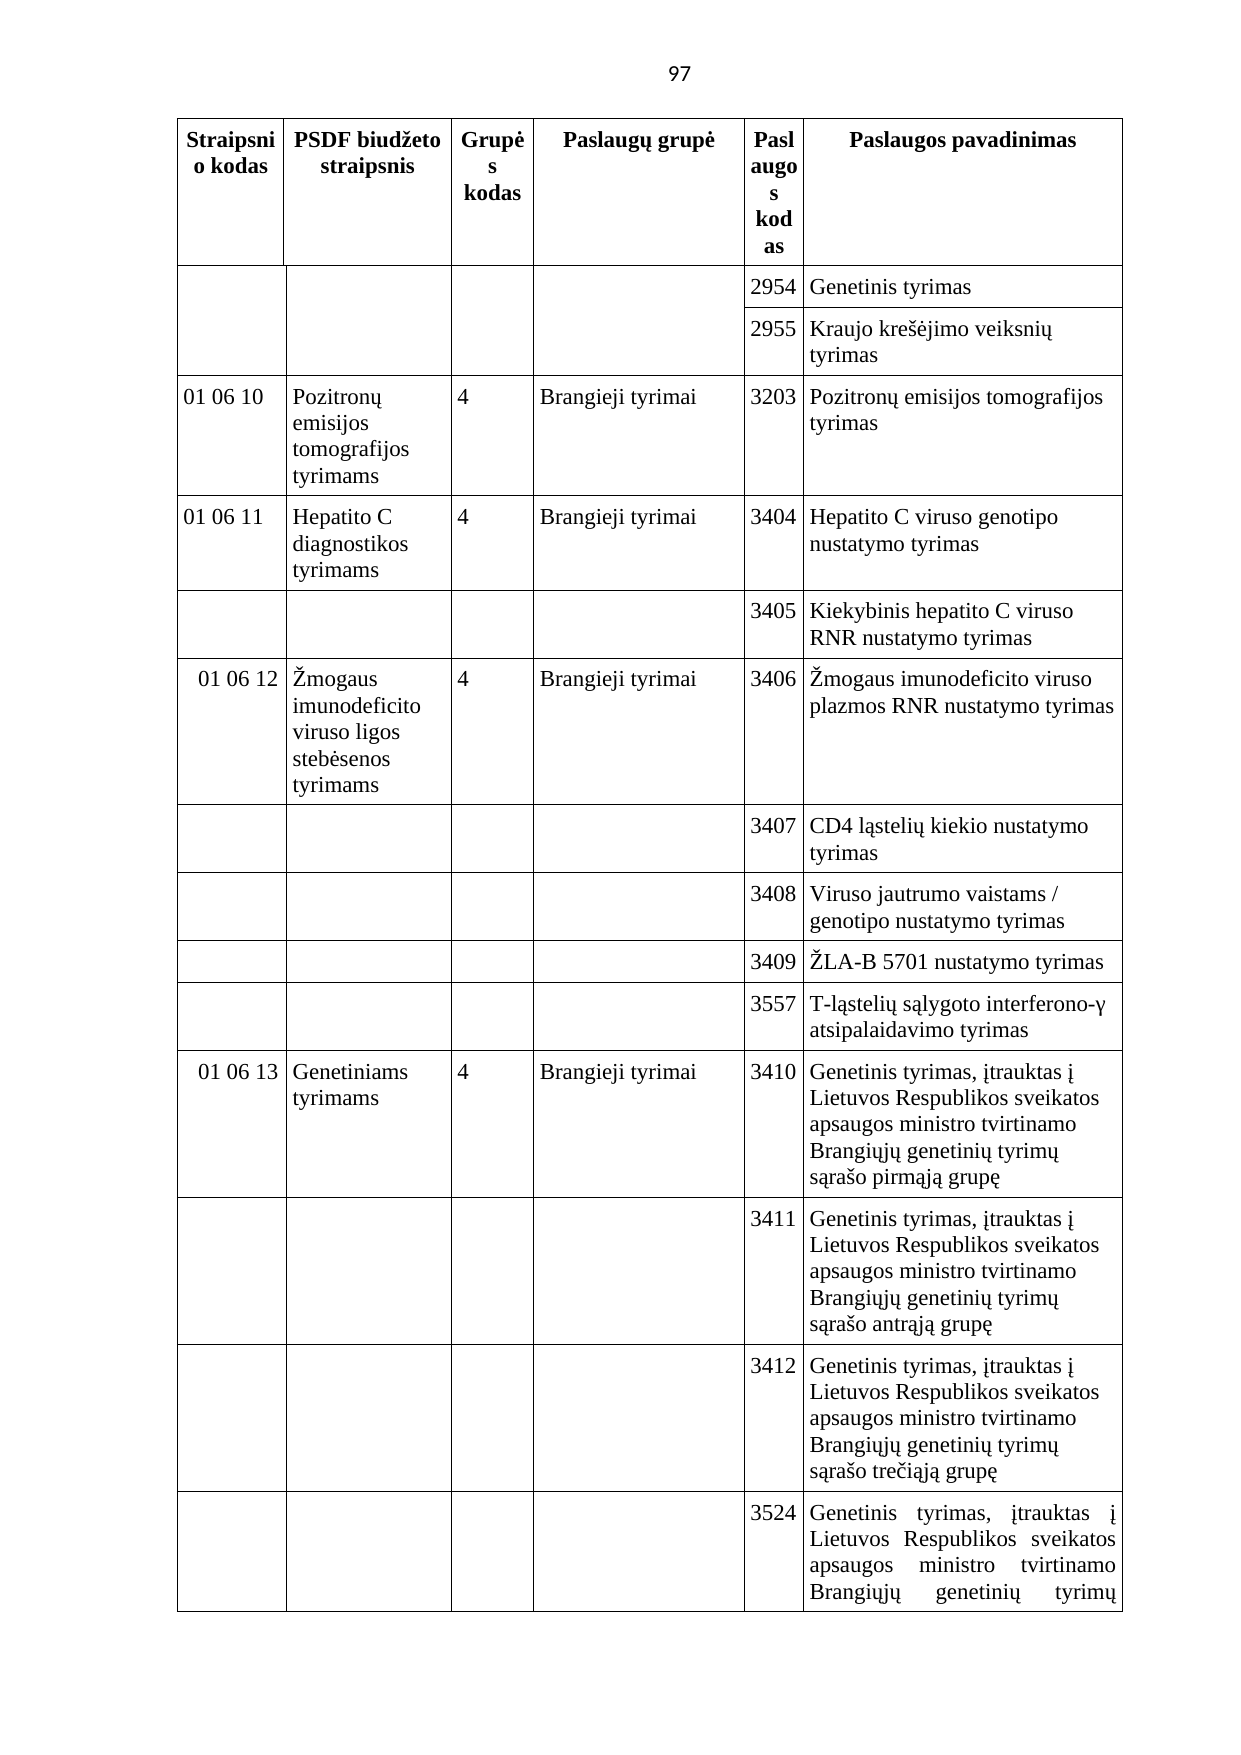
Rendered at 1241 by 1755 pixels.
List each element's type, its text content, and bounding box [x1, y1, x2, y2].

table_cell 3405 [745, 591, 803, 657]
table_cell [534, 266, 744, 307]
table_cell [452, 1345, 533, 1491]
table_cell [452, 873, 533, 940]
table_cell 3406 [745, 659, 803, 804]
table_cell Brangieji tyrimai [534, 659, 744, 804]
table_cell [287, 266, 451, 307]
table_cell [178, 307, 286, 374]
table_cell Viruso jautrumo vaistams / genotipo nustatymo tyrimas [804, 873, 1122, 940]
table_header Grupės kodas [452, 119, 533, 265]
table_cell [178, 805, 286, 872]
table_cell [452, 805, 533, 872]
table_cell T-ląstelių sąlygoto interferono-γ atsipalaidavimo tyrimas [804, 983, 1122, 1050]
table_cell 2955 [745, 308, 803, 374]
table_cell [287, 1492, 451, 1611]
table_header Paslaugos kodas [745, 119, 803, 265]
table_cell Žmogaus imunodeficito viruso ligos stebėsenos tyrimams [287, 659, 451, 804]
table_cell Hepatito C diagnostikos tyrimams [287, 496, 451, 589]
table_cell 01 06 10 [178, 376, 286, 495]
table_cell [178, 983, 286, 1050]
table_header Paslaugos pavadinimas [804, 119, 1122, 265]
table_cell CD4 ląstelių kiekio nustatymo tyrimas [804, 805, 1122, 872]
table_cell [534, 591, 744, 657]
table_cell 01 06 11 [178, 496, 286, 589]
table_cell [287, 1198, 451, 1344]
table_cell [534, 873, 744, 940]
table_cell [178, 1345, 286, 1491]
table_cell Brangieji tyrimai [534, 496, 744, 589]
table_cell Brangieji tyrimai [534, 1051, 744, 1197]
table_cell 3410 [745, 1051, 803, 1197]
table_cell 3408 [745, 873, 803, 940]
table_cell [452, 941, 533, 982]
table_cell [534, 983, 744, 1050]
table_cell [178, 1198, 286, 1344]
table_cell [178, 941, 286, 982]
table_cell 3203 [745, 376, 803, 495]
table_cell Pozitronų emisijos tomografijos tyrimas [804, 376, 1122, 495]
table_cell [534, 1492, 744, 1611]
table_cell Hepatito C viruso genotipo nustatymo tyrimas [804, 496, 1122, 589]
table_cell [287, 805, 451, 872]
table_cell [534, 1345, 744, 1491]
table_cell Genetinis tyrimas, įtrauktas į Lietuvos Respublikos sveikatos apsaugos ministro tvirtinamo Brangiųjų genetinių tyrimų [804, 1492, 1122, 1611]
table_cell [534, 307, 744, 374]
table_cell [534, 1198, 744, 1344]
table_cell Kiekybinis hepatito C viruso RNR nustatymo tyrimas [804, 591, 1122, 657]
table_cell [452, 983, 533, 1050]
table_cell 3407 [745, 805, 803, 872]
table_cell [287, 873, 451, 940]
table_cell [287, 1345, 451, 1491]
table_cell Genetinis tyrimas [804, 266, 1122, 307]
table_cell Žmogaus imunodeficito viruso plazmos RNR nustatymo tyrimas [804, 659, 1122, 804]
table_cell 3412 [745, 1345, 803, 1491]
table_cell 3524 [745, 1492, 803, 1611]
table_cell [452, 591, 533, 657]
table_cell ŽLA-B 5701 nustatymo tyrimas [804, 941, 1122, 982]
table_header Straipsnio kodas [178, 119, 283, 265]
table_cell Kraujo krešėjimo veiksnių tyrimas [804, 308, 1122, 374]
table_cell [287, 983, 451, 1050]
table_cell [452, 1492, 533, 1611]
table_cell [287, 591, 451, 657]
table_cell [287, 307, 451, 374]
table_cell [534, 805, 744, 872]
table_cell [287, 941, 451, 982]
table_cell Genetinis tyrimas, įtrauktas į Lietuvos Respublikos sveikatos apsaugos ministro tvirtinamo Brangiųjų genetinių tyrimų sąrašo trečiąją grupę [804, 1345, 1122, 1491]
table_cell 4 [452, 496, 533, 589]
table_cell [452, 266, 533, 307]
table_cell Pozitronų emisijos tomografijos tyrimams [287, 376, 451, 495]
table_cell [178, 591, 286, 657]
table_header Paslaugų grupė [534, 119, 744, 265]
table_cell 4 [452, 376, 533, 495]
table_cell Genetinis tyrimas, įtrauktas į Lietuvos Respublikos sveikatos apsaugos ministro tvirtinamo Brangiųjų genetinių tyrimų sąrašo pirmąją grupę [804, 1051, 1122, 1197]
table_cell [452, 307, 533, 374]
table_cell 01 06 13 [178, 1051, 286, 1197]
table_cell Genetinis tyrimas, įtrauktas į Lietuvos Respublikos sveikatos apsaugos ministro tvirtinamo Brangiųjų genetinių tyrimų sąrašo antrąją grupę [804, 1198, 1122, 1344]
table_cell 4 [452, 1051, 533, 1197]
table_cell [178, 873, 286, 940]
table_cell 3404 [745, 496, 803, 589]
table_cell [452, 1198, 533, 1344]
table_cell 3411 [745, 1198, 803, 1344]
table_cell 3409 [745, 941, 803, 982]
table_cell 01 06 12 [178, 659, 286, 804]
table_cell Brangieji tyrimai [534, 376, 744, 495]
table_cell [178, 266, 286, 307]
table_cell 2954 [745, 266, 803, 307]
table_cell [178, 1492, 286, 1611]
table_header PSDF biudžeto straipsnis [284, 119, 451, 265]
table_cell 3557 [745, 983, 803, 1050]
table_cell 4 [452, 659, 533, 804]
table_cell [534, 941, 744, 982]
table_cell Genetiniams tyrimams [287, 1051, 451, 1197]
